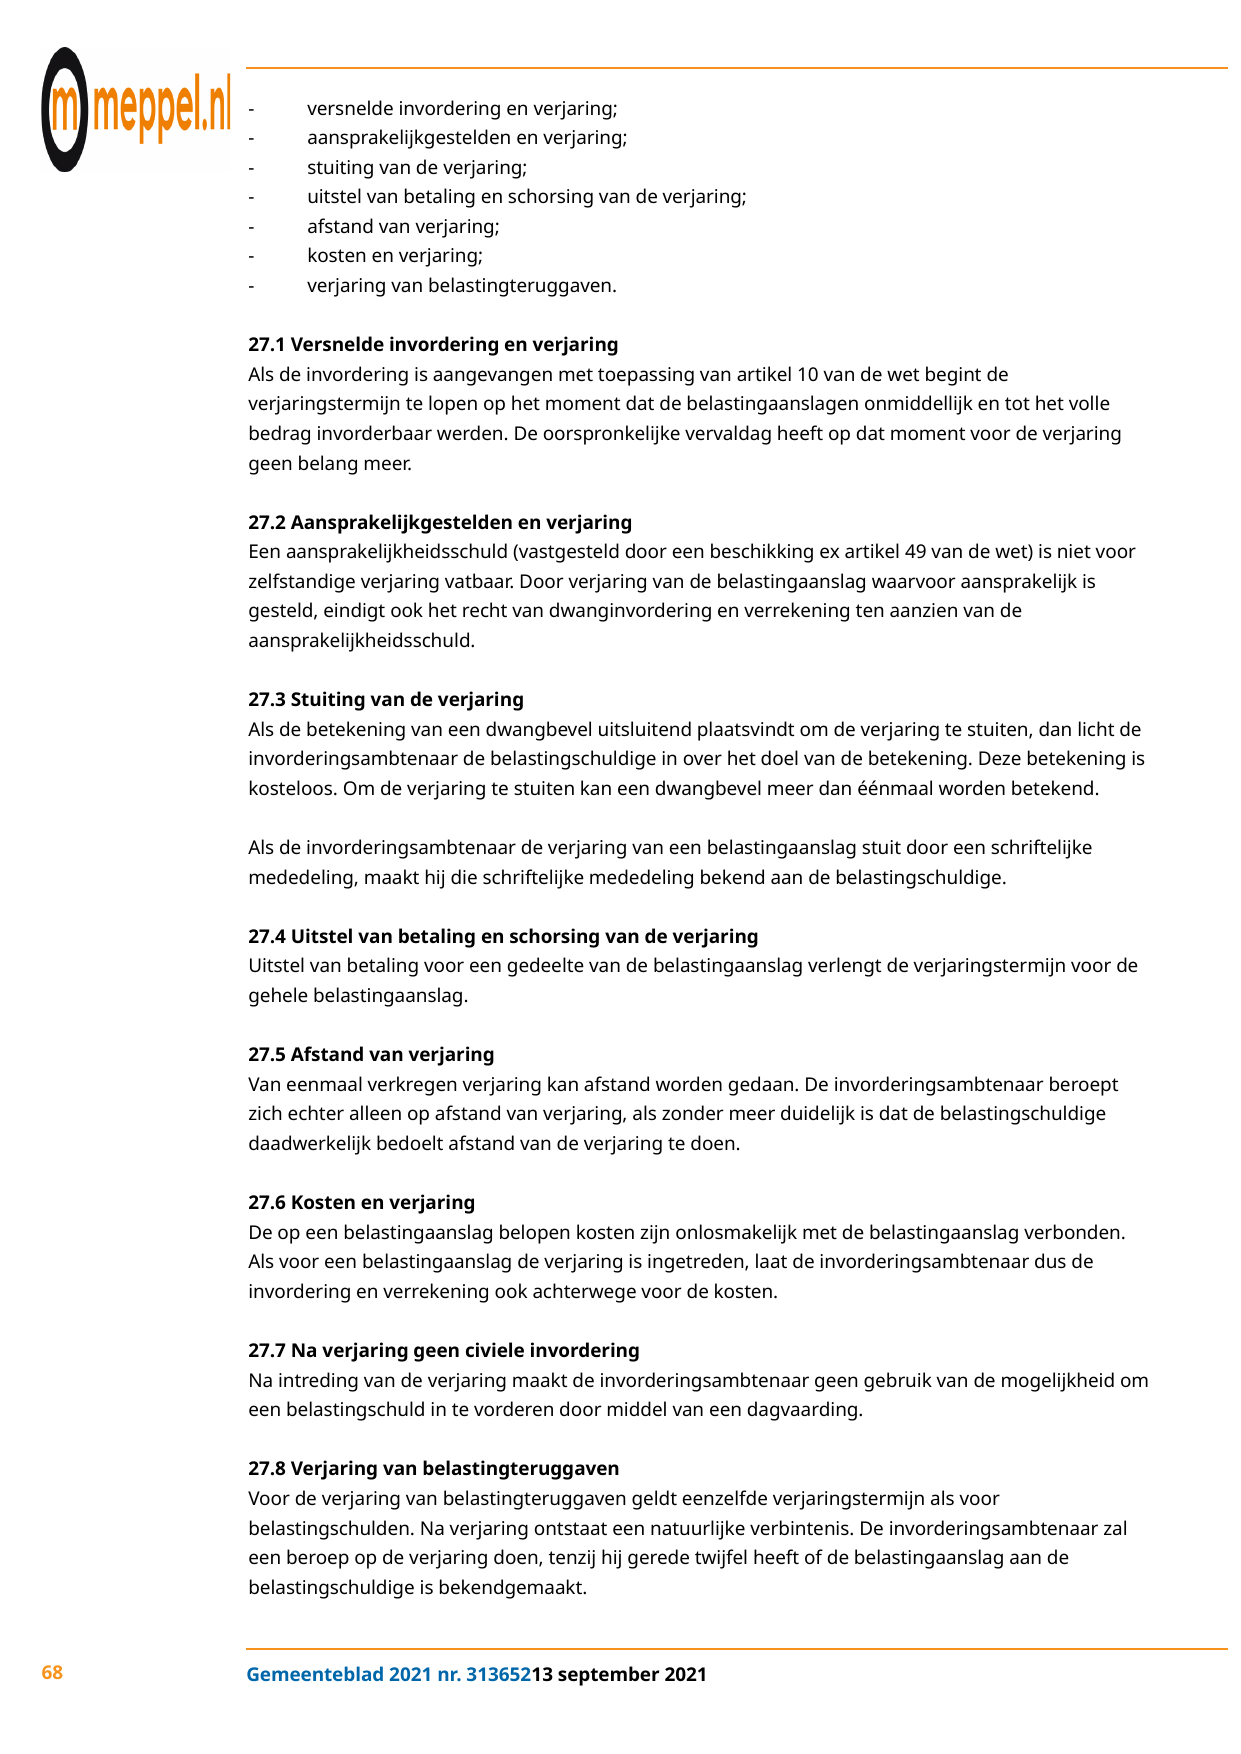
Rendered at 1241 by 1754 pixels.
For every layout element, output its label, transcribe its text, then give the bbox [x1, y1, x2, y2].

text Als de betekening van een dwangbevel uitsluitend plaatsvindt om de verjaring te stuiten, dan licht de invorderingsambtenaar de belastingschuldige in over het doel van de betekening. Deze betekening is kosteloos. Om de verjaring te stuiten kan een dwangbevel meer dan éénmaal worden betekend. [248, 716, 1152, 801]
list aansprakelijkgestelden en verjaring; [248, 124, 1152, 150]
text Na intreding van de verjaring maakt de invorderingsambtenaar geen gebruik van de mogelijkheid om een belastingschuld in te vorderen door middel van een dagvaarding. [248, 1367, 1152, 1422]
list verjaring van belastingteruggaven. [248, 272, 1152, 298]
text 27.5 Afstand van verjaring [248, 1041, 1152, 1067]
text 27.6 Kosten en verjaring [248, 1189, 1152, 1215]
text Als de invorderingsambtenaar de verjaring van een belastingaanslag stuit door een schriftelijke mededeling, maakt hij die schriftelijke mededeling bekend aan de belastingschuldige. [248, 834, 1152, 890]
text 27.8 Verjaring van belastingteruggaven [248, 1456, 1152, 1481]
list stuiting van de verjaring; [248, 154, 1152, 180]
list uitstel van betaling en schorsing van de verjaring; [248, 183, 1152, 209]
picture [41, 47, 231, 172]
text De op een belastingaanslag belopen kosten zijn onlosmakelijk met de belastingaanslag verbonden. Als voor een belastingaanslag de verjaring is ingetreden, laat de invorderingsambtenaar dus de invordering en verrekening ook achterwege voor de kosten. [248, 1219, 1152, 1304]
text 27.1 Versnelde invordering en verjaring [248, 331, 1152, 357]
text 27.4 Uitstel van betaling en schorsing van de verjaring [248, 923, 1152, 949]
text Uitstel van betaling voor een gedeelte van de belastingaanslag verlengt de verjaringstermijn voor de gehele belastingaanslag. [248, 953, 1152, 1008]
text Voor de verjaring van belastingteruggaven geldt eenzelfde verjaringstermijn als voor belastingschulden. Na verjaring ontstaat een natuurlijke verbintenis. De invorderingsambtenaar zal een beroep op de verjaring doen, tenzij hij gerede twijfel heeft of de belastingaanslag aan de belastingschuldige is bekendgemaakt. [248, 1485, 1152, 1600]
text 27.7 Na verjaring geen civiele invordering [248, 1337, 1152, 1363]
text Als de invordering is aangevangen met toepassing van artikel 10 van de wet begint de verjaringstermijn te lopen op het moment dat de belastingaanslagen onmiddellijk en tot het volle bedrag invorderbaar werden. De oorspronkelijke vervaldag heeft op dat moment voor de verjaring geen belang meer. [248, 361, 1152, 476]
list kosten en verjaring; [248, 243, 1152, 268]
text 27.2 Aansprakelijkgestelden en verjaring [248, 509, 1152, 535]
text 27.3 Stuiting van de verjaring [248, 686, 1152, 712]
list versnelde invordering en verjaring; [248, 95, 1152, 121]
text Van eenmaal verkregen verjaring kan afstand worden gedaan. De invorderingsambtenaar beroept zich echter alleen op afstand van verjaring, als zonder meer duidelijk is dat de belastingschuldige daadwerkelijk bedoelt afstand van de verjaring te doen. [248, 1071, 1152, 1156]
text Een aansprakelijkheidsschuld (vastgesteld door een beschikking ex artikel 49 van de wet) is niet voor zelfstandige verjaring vatbaar. Door verjaring van de belastingaanslag waarvoor aansprakelijk is gesteld, eindigt ook het recht van dwanginvordering en verrekening ten aanzien van de aansprakelijkheidsschuld. [248, 538, 1152, 653]
list afstand van verjaring; [248, 213, 1152, 239]
